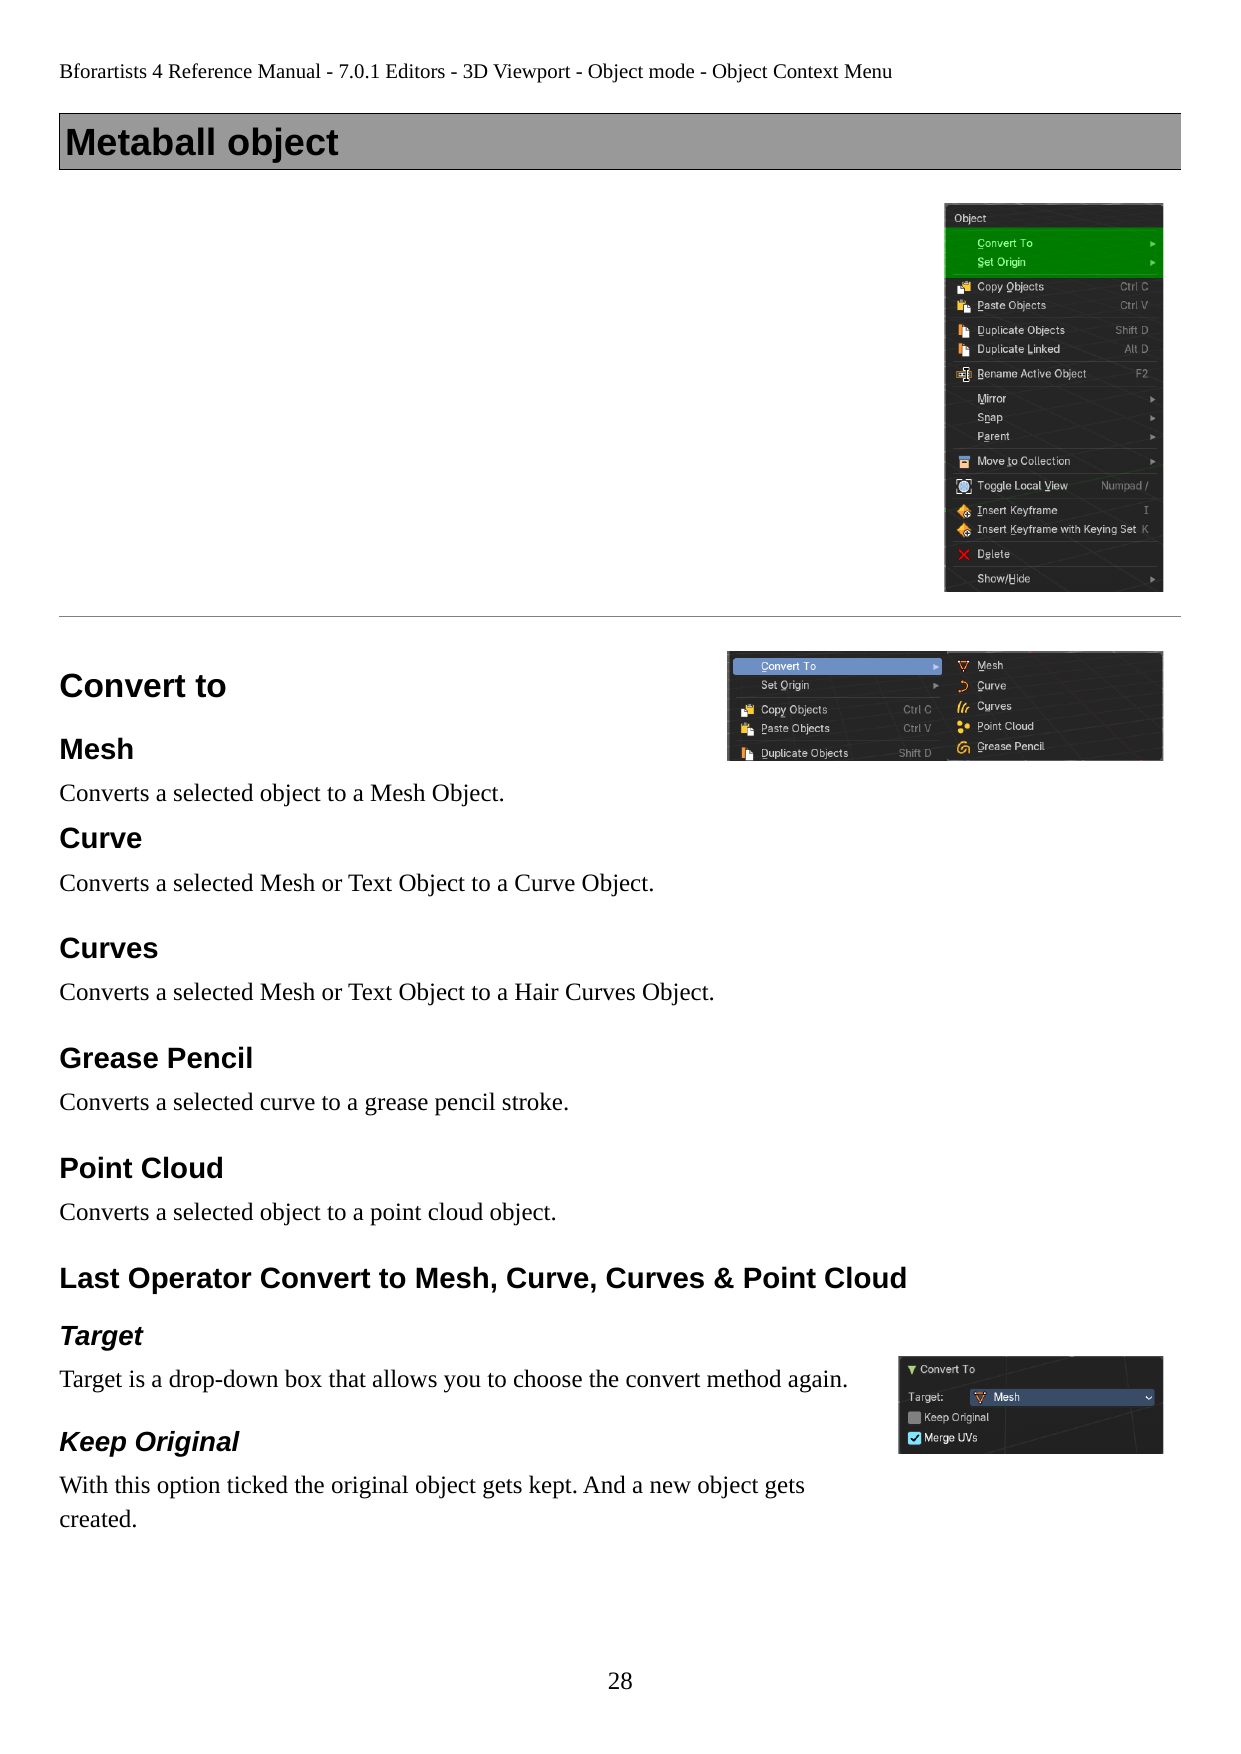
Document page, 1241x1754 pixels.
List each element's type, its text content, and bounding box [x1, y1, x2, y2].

subtitle Grease Pencil [59, 1041, 1181, 1075]
subtitle Point Cloud [59, 1151, 1181, 1185]
subtitle Target [59, 1320, 1181, 1352]
text Converts a selected Mesh or Text Object to a Hair Curves Object. [59, 977, 1181, 1006]
text Target is a drop-down box that allows you to choose the convert method again. [59, 1364, 898, 1393]
picture [898, 1356, 1164, 1454]
subtitle Curve [59, 821, 1181, 855]
subtitle [1164, 666, 1181, 705]
picture [727, 651, 1164, 761]
subtitle Convert to [59, 666, 727, 705]
text Converts a selected Mesh or Text Object to a Curve Object. [59, 868, 1181, 896]
subtitle Mesh [59, 732, 1181, 766]
subtitle Last Operator Convert to Mesh, Curve, Curves & Point Cloud [59, 1261, 1181, 1295]
text Converts a selected object to a point cloud object. [59, 1197, 1181, 1226]
subtitle Curves [59, 931, 1181, 965]
text Converts a selected curve to a grease pencil stroke. [59, 1087, 1181, 1116]
text With this option ticked the original object gets kept. And a new object gets created. [59, 1470, 1181, 1533]
subtitle Keep Original [59, 1426, 1181, 1457]
table_header Metaball object [60, 114, 1181, 169]
text Converts a selected object to a Mesh Object. [59, 778, 1181, 807]
picture [944, 203, 1164, 592]
